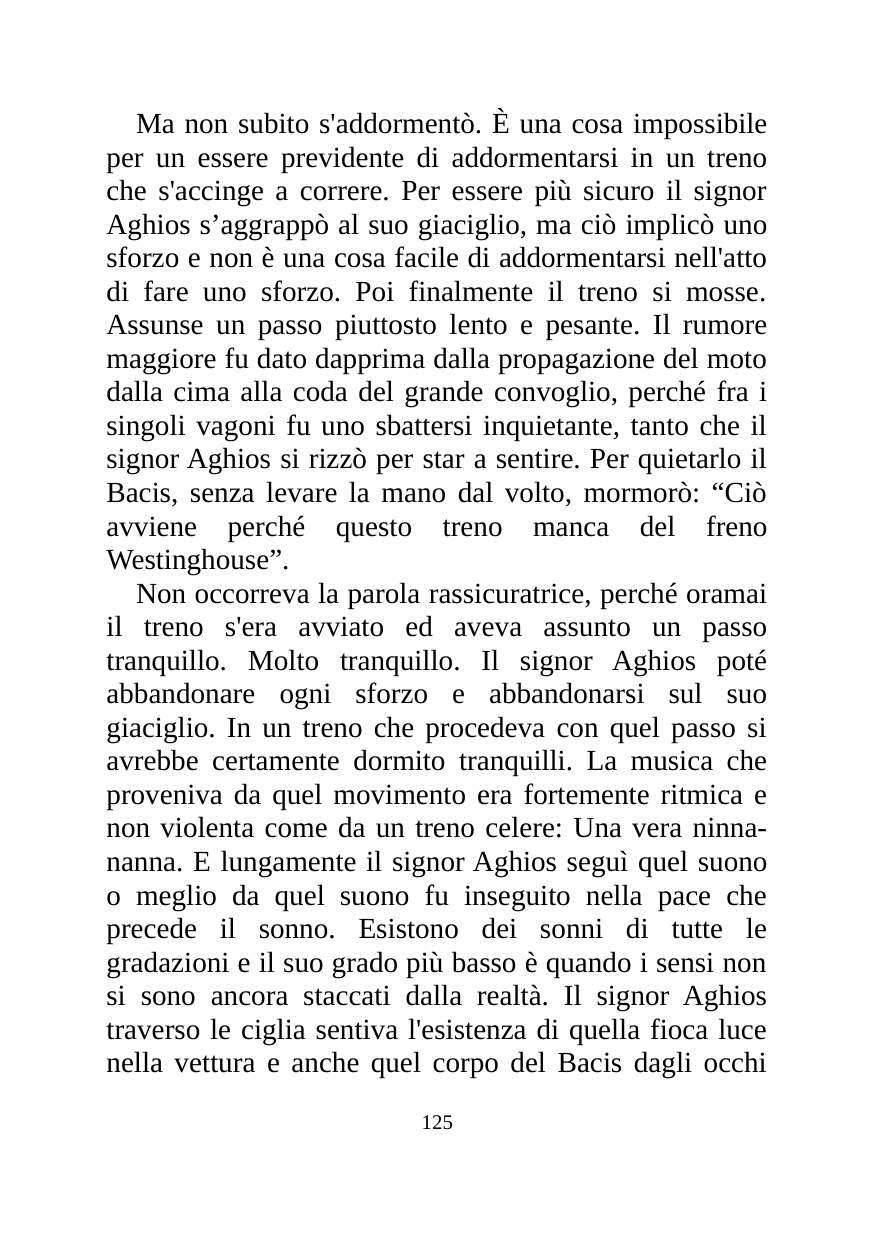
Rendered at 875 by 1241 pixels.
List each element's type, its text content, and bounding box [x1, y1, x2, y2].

text Non occorreva la parola rassicuratrice, perché oramai il treno s'era avviato ed aveva assunto un passo tranquillo. Molto tranquillo. Il signor Aghios poté abbandonare ogni sforzo e abbandonarsi sul suo giaciglio. In un treno che procedeva con quel passo si avrebbe certamente dormito tranquilli. La musica che proveniva da quel movimento era fortemente ritmica e non violenta come da un treno celere: Una vera ninna-nanna. E lungamente il signor Aghios seguì quel suono o meglio da quel suono fu inseguito nella pace che precede il sonno. Esistono dei sonni di tutte le gradazioni e il suo grado più basso è quando i sensi non si sono ancora staccati dalla realtà. Il signor Aghios traverso le ciglia sentiva l'esistenza di quella fioca luce nella vettura e anche quel corpo del Bacis dagli occhi [106, 576, 768, 1079]
text Ma non subito s'addormentò. È una cosa impossibile per un essere previdente di addormentarsi in un treno che s'accinge a correre. Per essere più sicuro il signor Aghios s’aggrappò al suo giaciglio, ma ciò implicò uno sforzo e non è una cosa facile di addormentarsi nell'atto di fare uno sforzo. Poi finalmente il treno si mosse. Assunse un passo piuttosto lento e pesante. Il rumore maggiore fu dato dapprima dalla propagazione del moto dalla cima alla coda del grande convoglio, perché fra i singoli vagoni fu uno sbattersi inquietante, tanto che il signor Aghios si rizzò per star a sentire. Per quietarlo il Bacis, senza levare la mano dal volto, mormorò: “Ciò avviene perché questo treno manca del freno Westinghouse”. [106, 106, 768, 576]
